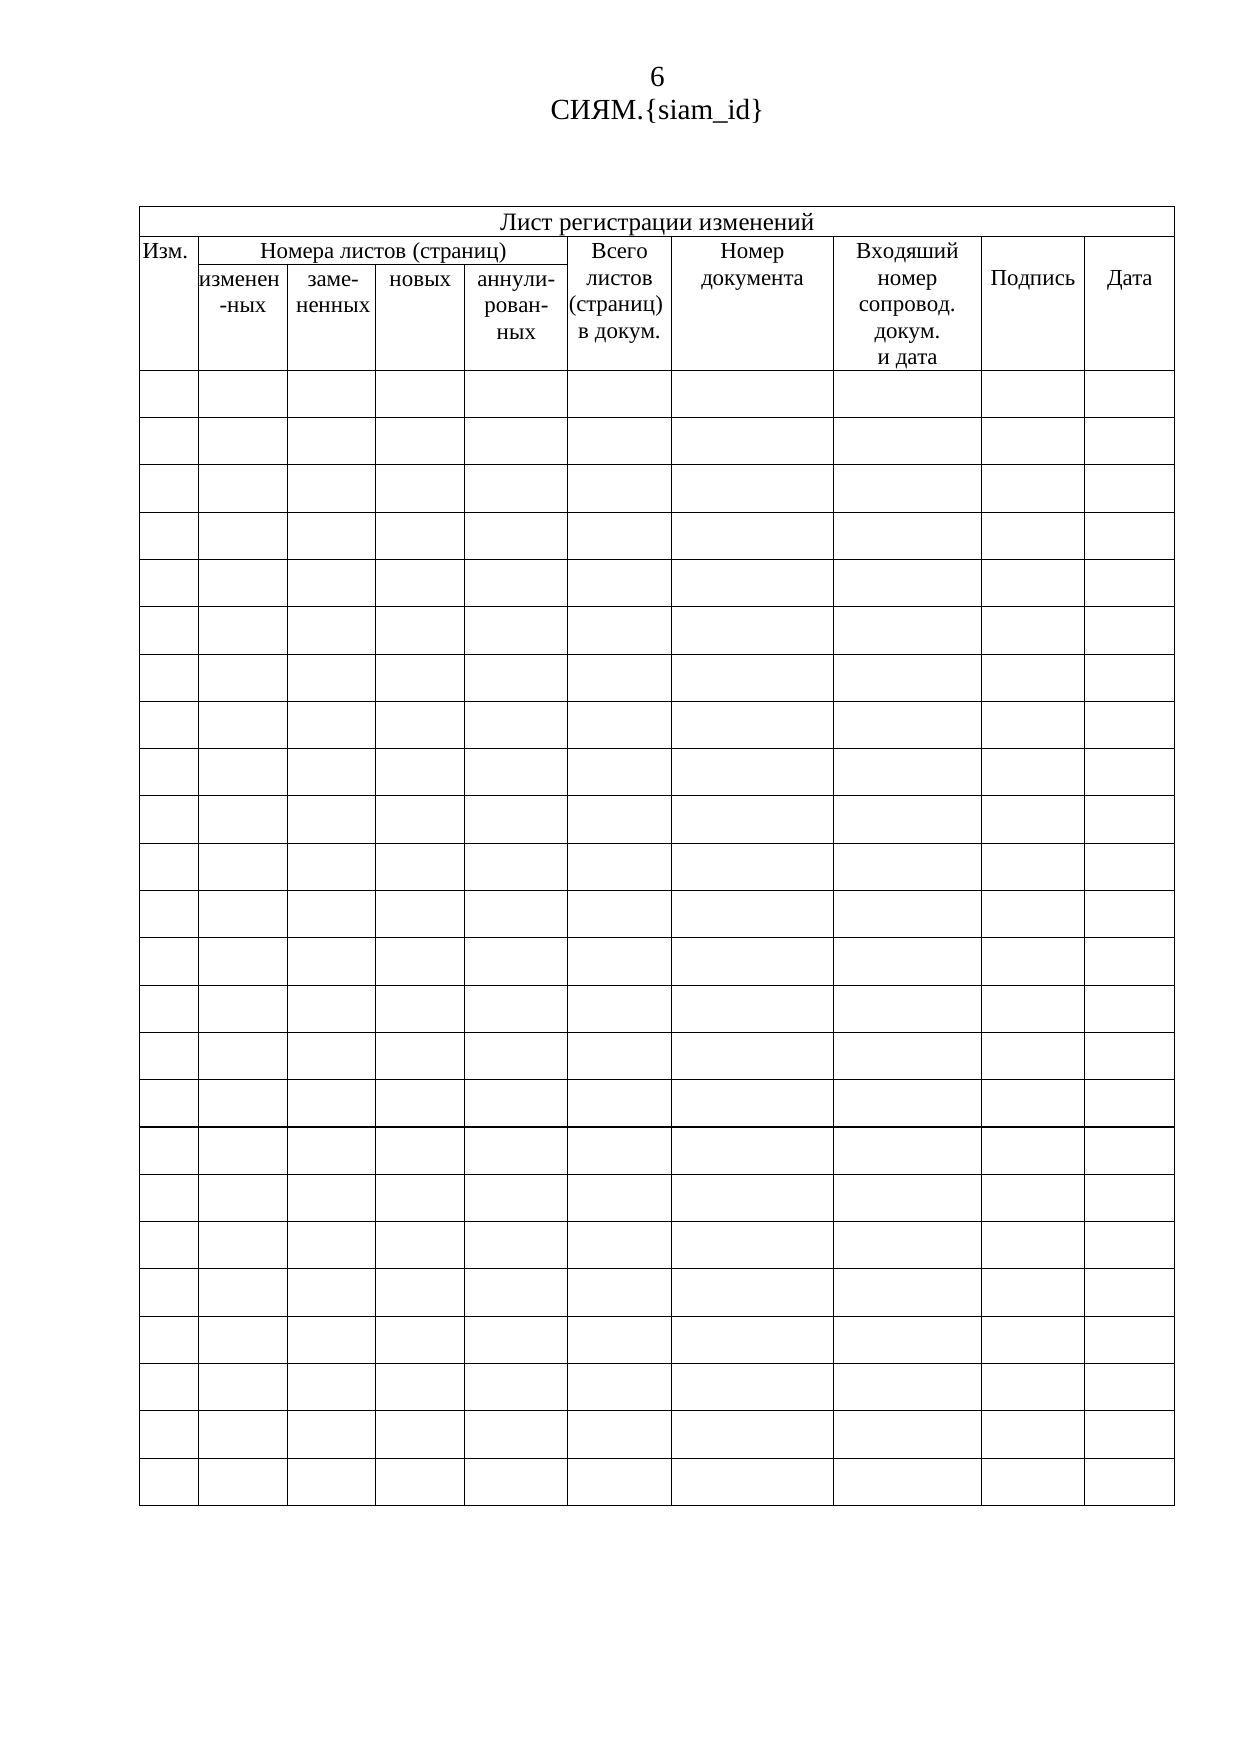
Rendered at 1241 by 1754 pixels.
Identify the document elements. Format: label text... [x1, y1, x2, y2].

table_cell [672, 465, 833, 512]
table_cell [834, 418, 981, 464]
table_cell [1085, 1033, 1174, 1079]
table_cell [140, 1033, 198, 1079]
table_cell [376, 371, 464, 417]
table_cell [1085, 1175, 1174, 1221]
table_cell [1085, 513, 1174, 559]
table_cell [1085, 1459, 1174, 1505]
table_cell [199, 1459, 287, 1505]
table_cell [834, 371, 981, 417]
table_cell [199, 655, 287, 701]
table_cell [288, 844, 375, 890]
table_cell [465, 986, 567, 1032]
table_cell [982, 702, 1084, 748]
table_cell [140, 844, 198, 890]
table_cell [1085, 418, 1174, 464]
table_cell [834, 891, 981, 937]
table_cell [140, 560, 198, 606]
table_cell [834, 1411, 981, 1457]
table_cell Подпись [982, 237, 1084, 370]
table_cell [568, 938, 671, 984]
table_cell [1085, 1128, 1174, 1174]
table_cell [982, 1269, 1084, 1316]
table_cell [199, 1222, 287, 1268]
table_cell [982, 1222, 1084, 1268]
table_cell [672, 702, 833, 748]
table_cell [672, 371, 833, 417]
table_cell [140, 1459, 198, 1505]
table_cell [288, 749, 375, 795]
table_cell [288, 607, 375, 653]
table_cell [834, 702, 981, 748]
table_cell [199, 796, 287, 843]
table_cell [465, 1364, 567, 1410]
table_cell [834, 1222, 981, 1268]
table_cell [982, 1080, 1084, 1126]
table_cell [1085, 1222, 1174, 1268]
table_cell [199, 844, 287, 890]
table_cell [465, 560, 567, 606]
table_cell [465, 513, 567, 559]
table_cell [288, 1128, 375, 1174]
table_cell [288, 1080, 375, 1126]
table_cell [672, 1459, 833, 1505]
table_cell [982, 1175, 1084, 1221]
table_cell [1085, 891, 1174, 937]
table_cell [834, 1269, 981, 1316]
table_cell [140, 1269, 198, 1316]
table_cell [568, 1459, 671, 1505]
table_cell [376, 465, 464, 512]
table_cell [1085, 796, 1174, 843]
table_cell [465, 749, 567, 795]
table_cell [140, 418, 198, 464]
table_cell новых [376, 265, 464, 370]
table_cell аннули- рован- ных [465, 265, 567, 370]
table_cell [568, 1128, 671, 1174]
table_cell [672, 1033, 833, 1079]
table_cell [465, 1033, 567, 1079]
table_cell [568, 844, 671, 890]
table_cell [1085, 371, 1174, 417]
table_cell [376, 1222, 464, 1268]
table_cell [1085, 560, 1174, 606]
table_cell [1085, 938, 1174, 984]
table_cell [199, 560, 287, 606]
table_cell [140, 1364, 198, 1410]
table_cell Входяший номер сопровод. докум. и дата [834, 237, 981, 370]
table_cell [1085, 749, 1174, 795]
table_cell [982, 465, 1084, 512]
table_cell [672, 1411, 833, 1457]
table_cell заме-ненных [288, 265, 375, 370]
table_cell [376, 986, 464, 1032]
table_cell [199, 1033, 287, 1079]
table_cell [140, 938, 198, 984]
table_cell [288, 1033, 375, 1079]
table_cell [465, 938, 567, 984]
table_cell [672, 844, 833, 890]
table_cell [1085, 1411, 1174, 1457]
table_cell Номер документа [672, 237, 833, 370]
table_cell [672, 1128, 833, 1174]
table_cell [199, 371, 287, 417]
table_cell [376, 513, 464, 559]
table_cell [672, 607, 833, 653]
table_cell [376, 938, 464, 984]
table_cell [982, 1364, 1084, 1410]
table_cell [199, 1080, 287, 1126]
table_cell [376, 1411, 464, 1457]
table_cell [834, 749, 981, 795]
table_cell [672, 891, 833, 937]
table_cell [982, 891, 1084, 937]
table_cell Всего листов (страниц) в докум. [568, 237, 671, 370]
table_cell [199, 513, 287, 559]
table_cell [199, 465, 287, 512]
table_cell [465, 796, 567, 843]
table_cell [288, 938, 375, 984]
table_cell [982, 1317, 1084, 1363]
table_cell [465, 371, 567, 417]
table_cell [288, 702, 375, 748]
table_cell [982, 1128, 1084, 1174]
table_cell [568, 891, 671, 937]
table_cell [465, 1317, 567, 1363]
table_cell [465, 1128, 567, 1174]
table_cell [982, 418, 1084, 464]
table_cell [834, 938, 981, 984]
table_cell [672, 1364, 833, 1410]
table_header Лист регистрации изменений [140, 207, 1174, 236]
table_cell [140, 891, 198, 937]
table_cell [140, 513, 198, 559]
table_cell [672, 1175, 833, 1221]
table_cell [568, 1175, 671, 1221]
table_cell [568, 655, 671, 701]
table_cell [140, 1222, 198, 1268]
table_cell [834, 796, 981, 843]
table_cell [672, 749, 833, 795]
table_cell [199, 749, 287, 795]
table_cell [834, 655, 981, 701]
table_cell [982, 1411, 1084, 1457]
table_cell [672, 938, 833, 984]
table_cell [140, 1128, 198, 1174]
table_cell [834, 1317, 981, 1363]
table_cell [672, 1080, 833, 1126]
table_cell [568, 1317, 671, 1363]
table_cell [288, 1175, 375, 1221]
table_cell [568, 702, 671, 748]
table_cell изменен-ных [199, 265, 287, 370]
table_cell [672, 986, 833, 1032]
table_cell [140, 986, 198, 1032]
table_cell [288, 1411, 375, 1457]
table_cell [465, 418, 567, 464]
table_cell [1085, 465, 1174, 512]
table_cell [672, 655, 833, 701]
table_cell [140, 749, 198, 795]
table_cell Дата [1085, 237, 1174, 370]
table_cell [199, 1128, 287, 1174]
table_cell [834, 1364, 981, 1410]
table_cell [376, 1128, 464, 1174]
table_cell [834, 607, 981, 653]
table_cell [1085, 1317, 1174, 1363]
table_cell [199, 418, 287, 464]
table_cell [982, 371, 1084, 417]
table_cell [288, 513, 375, 559]
table_cell [465, 1459, 567, 1505]
table_cell [465, 607, 567, 653]
table_cell [568, 1411, 671, 1457]
table_cell [376, 891, 464, 937]
table_cell [376, 1317, 464, 1363]
table_cell [376, 844, 464, 890]
table_cell [982, 513, 1084, 559]
table_cell [834, 513, 981, 559]
table_cell [465, 1080, 567, 1126]
table_cell [672, 513, 833, 559]
table_cell [199, 607, 287, 653]
table_cell [140, 607, 198, 653]
table_cell [288, 418, 375, 464]
table_cell [568, 1080, 671, 1126]
table_cell [568, 1222, 671, 1268]
table_cell [672, 1222, 833, 1268]
table_cell [568, 418, 671, 464]
table_cell [376, 1459, 464, 1505]
table_cell [376, 1080, 464, 1126]
table_cell [982, 938, 1084, 984]
table_cell [982, 655, 1084, 701]
table_cell [199, 1364, 287, 1410]
table_cell [834, 844, 981, 890]
table_cell [568, 796, 671, 843]
table_cell [376, 1269, 464, 1316]
table_cell [376, 607, 464, 653]
table_cell Номера листов (страниц) [199, 237, 567, 263]
table_cell [672, 796, 833, 843]
table_cell [288, 560, 375, 606]
table_cell [140, 1080, 198, 1126]
table_cell [140, 465, 198, 512]
table_cell [465, 655, 567, 701]
table_cell [376, 749, 464, 795]
table_cell [288, 1269, 375, 1316]
table_cell [465, 844, 567, 890]
table_cell [288, 1459, 375, 1505]
table_cell [288, 1317, 375, 1363]
table_cell [834, 1175, 981, 1221]
table_cell [834, 465, 981, 512]
table_cell [1085, 607, 1174, 653]
table_cell [288, 1364, 375, 1410]
table_cell [834, 1128, 981, 1174]
table_cell [140, 702, 198, 748]
table_cell [199, 986, 287, 1032]
table_cell [834, 1459, 981, 1505]
table_cell [199, 1411, 287, 1457]
table_cell [376, 796, 464, 843]
table_cell [568, 1033, 671, 1079]
table_cell [982, 607, 1084, 653]
table_cell [465, 465, 567, 512]
table_cell [288, 986, 375, 1032]
table_cell [140, 796, 198, 843]
table_cell [1085, 1364, 1174, 1410]
table_cell [288, 1222, 375, 1268]
table_cell [672, 1269, 833, 1316]
table_cell [140, 371, 198, 417]
table_cell [288, 796, 375, 843]
table_cell [465, 891, 567, 937]
table_cell [376, 1033, 464, 1079]
table_cell [672, 418, 833, 464]
table_cell [376, 1175, 464, 1221]
table_cell [465, 1269, 567, 1316]
table_cell [568, 371, 671, 417]
table_cell [672, 1317, 833, 1363]
table_cell [1085, 1269, 1174, 1316]
table_cell [140, 1411, 198, 1457]
table_cell [376, 655, 464, 701]
table_cell [376, 702, 464, 748]
table_cell [834, 1080, 981, 1126]
table_cell Изм. [140, 237, 198, 370]
table_cell [140, 1317, 198, 1363]
table_cell [568, 607, 671, 653]
table_cell [199, 702, 287, 748]
table_cell [465, 1175, 567, 1221]
table_cell [568, 1364, 671, 1410]
table_cell [199, 1175, 287, 1221]
table_cell [199, 938, 287, 984]
table_cell [834, 560, 981, 606]
table_cell [568, 1269, 671, 1316]
table_cell [982, 796, 1084, 843]
table_cell [568, 513, 671, 559]
table_cell [982, 1033, 1084, 1079]
table_cell [199, 1269, 287, 1316]
table_cell [199, 891, 287, 937]
table_cell [1085, 702, 1174, 748]
table_cell [568, 986, 671, 1032]
table_cell [982, 749, 1084, 795]
table_cell [982, 986, 1084, 1032]
table_cell [568, 465, 671, 512]
table_cell [672, 560, 833, 606]
table_cell [834, 986, 981, 1032]
table_cell [834, 1033, 981, 1079]
table_cell [1085, 1080, 1174, 1126]
table_cell [465, 702, 567, 748]
table_cell [288, 371, 375, 417]
table_cell [568, 749, 671, 795]
table_cell [982, 844, 1084, 890]
table_cell [465, 1411, 567, 1457]
table_cell [982, 1459, 1084, 1505]
table_cell [140, 1175, 198, 1221]
table_cell [982, 560, 1084, 606]
table_cell [140, 655, 198, 701]
table_cell [376, 418, 464, 464]
table_cell [568, 560, 671, 606]
table_cell [465, 1222, 567, 1268]
table_cell [288, 465, 375, 512]
table_cell [376, 1364, 464, 1410]
table_cell [1085, 986, 1174, 1032]
table_cell [288, 891, 375, 937]
table_cell [1085, 655, 1174, 701]
table_cell [376, 560, 464, 606]
table_cell [288, 655, 375, 701]
table_cell [1085, 844, 1174, 890]
table_cell [199, 1317, 287, 1363]
